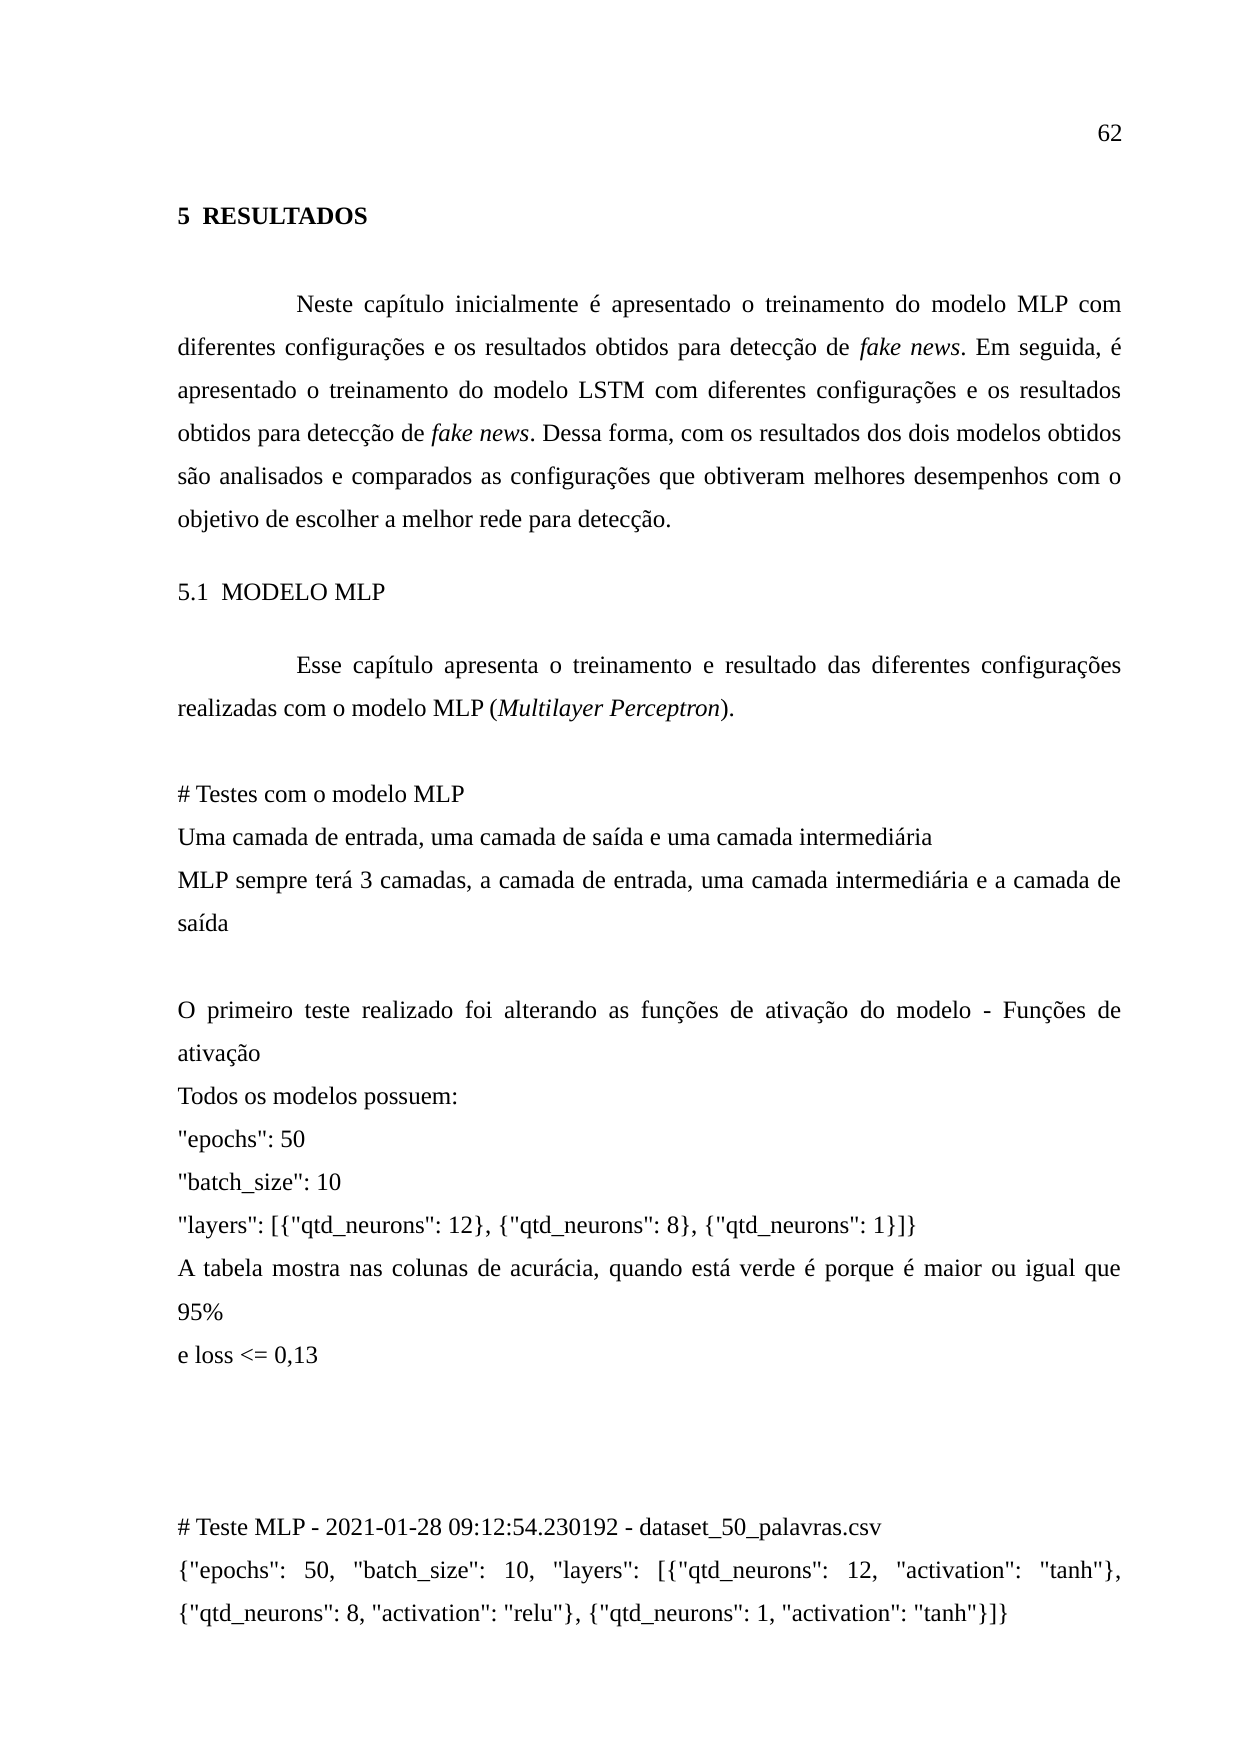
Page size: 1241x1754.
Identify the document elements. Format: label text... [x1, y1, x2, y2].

text e loss <= 0,13 [177, 1340, 1122, 1368]
text # Teste MLP - 2021-01-28 09:12:54.230192 - dataset_50_palavras.csv [177, 1512, 1122, 1541]
text {"epochs": 50, "batch_size": 10, "layers": [{"qtd_neurons": 12, "activation": "tanh"}, {"qtd_neurons": 8, "activation": "relu"}, {"qtd_neurons": 1, "activation": "tanh"}]} [177, 1555, 1122, 1627]
text "epochs": 50 [177, 1124, 1122, 1153]
text O primeiro teste realizado foi alterando as funções de ativação do modelo - Funções de ativação [177, 995, 1122, 1067]
text Uma camada de entrada, uma camada de saída e uma camada intermediária [177, 822, 1122, 851]
text Neste capítulo inicialmente é apresentado o treinamento do modelo MLP com diferentes configurações e os resultados obtidos para detecção de fake news. Em seguida, é apresentado o treinamento do modelo LSTM com diferentes configurações e os resultados obtidos para detecção de fake news. Dessa forma, com os resultados dos dois modelos obtidos são analisados e comparados as configurações que obtiveram melhores desempenhos com o objetivo de escolher a melhor rede para detecção. [177, 289, 1122, 533]
text "batch_size": 10 [177, 1167, 1122, 1196]
text MLP sempre terá 3 camadas, a camada de entrada, uma camada intermediária e a camada de saída [177, 865, 1122, 937]
text # Testes com o modelo MLP [177, 779, 1122, 808]
text Esse capítulo apresenta o treinamento e resultado das diferentes configurações realizadas com o modelo MLP (Multilayer Perceptron). [177, 650, 1122, 722]
text Todos os modelos possuem: [177, 1081, 1122, 1110]
subtitle MODELO MLP [177, 577, 1122, 606]
text A tabela mostra nas colunas de acurácia, quando está verde é porque é maior ou igual que 95% [177, 1253, 1122, 1325]
text "layers": [{"qtd_neurons": 12}, {"qtd_neurons": 8}, {"qtd_neurons": 1}]} [177, 1210, 1122, 1239]
subtitle RESULTADOS [177, 201, 1122, 230]
